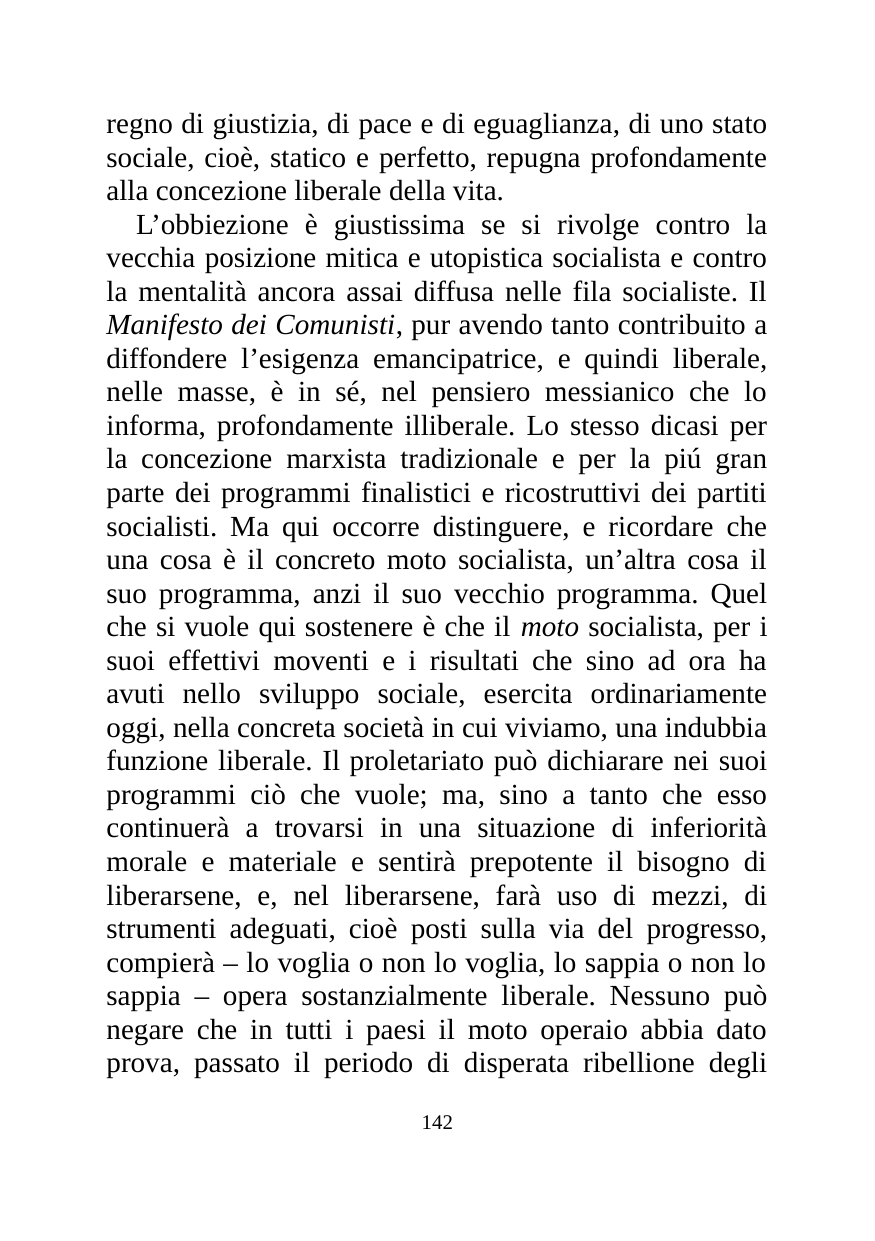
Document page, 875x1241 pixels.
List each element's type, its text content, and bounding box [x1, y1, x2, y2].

text L’obbiezione è giustissima se si rivolge contro la vecchia posizione mitica e utopistica socialista e contro la mentalità ancora assai diffusa nelle fila socialiste. Il Manifesto dei Comunisti, pur avendo tanto contribuito a diffondere l’esigenza emancipatrice, e quindi liberale, nelle masse, è in sé, nel pensiero messianico che lo informa, profondamente illiberale. Lo stesso dicasi per la concezione marxista tradizionale e per la piú gran parte dei programmi finalistici e ricostruttivi dei partiti socialisti. Ma qui occorre distinguere, e ricordare che una cosa è il concreto moto socialista, un’altra cosa il suo programma, anzi il suo vecchio programma. Quel che si vuole qui sostenere è che il moto socialista, per i suoi effettivi moventi e i risultati che sino ad ora ha avuti nello sviluppo sociale, esercita ordinariamente oggi, nella concreta società in cui viviamo, una indubbia funzione liberale. Il proletariato può dichiarare nei suoi programmi ciò che vuole; ma, sino a tanto che esso continuerà a trovarsi in una situazione di inferiorità morale e materiale e sentirà prepotente il bisogno di liberarsene, e, nel liberarsene, farà uso di mezzi, di strumenti adeguati, cioè posti sulla via del progresso, compierà – lo voglia o non lo voglia, lo sappia o non lo sappia – opera sostanzialmente liberale. Nessuno può negare che in tutti i paesi il moto operaio abbia dato prova, passato il periodo di disperata ribellione degli [106, 207, 768, 1079]
text regno di giustizia, di pace e di eguaglianza, di uno stato sociale, cioè, statico e perfetto, repugna profondamente alla concezione liberale della vita. [106, 106, 768, 207]
